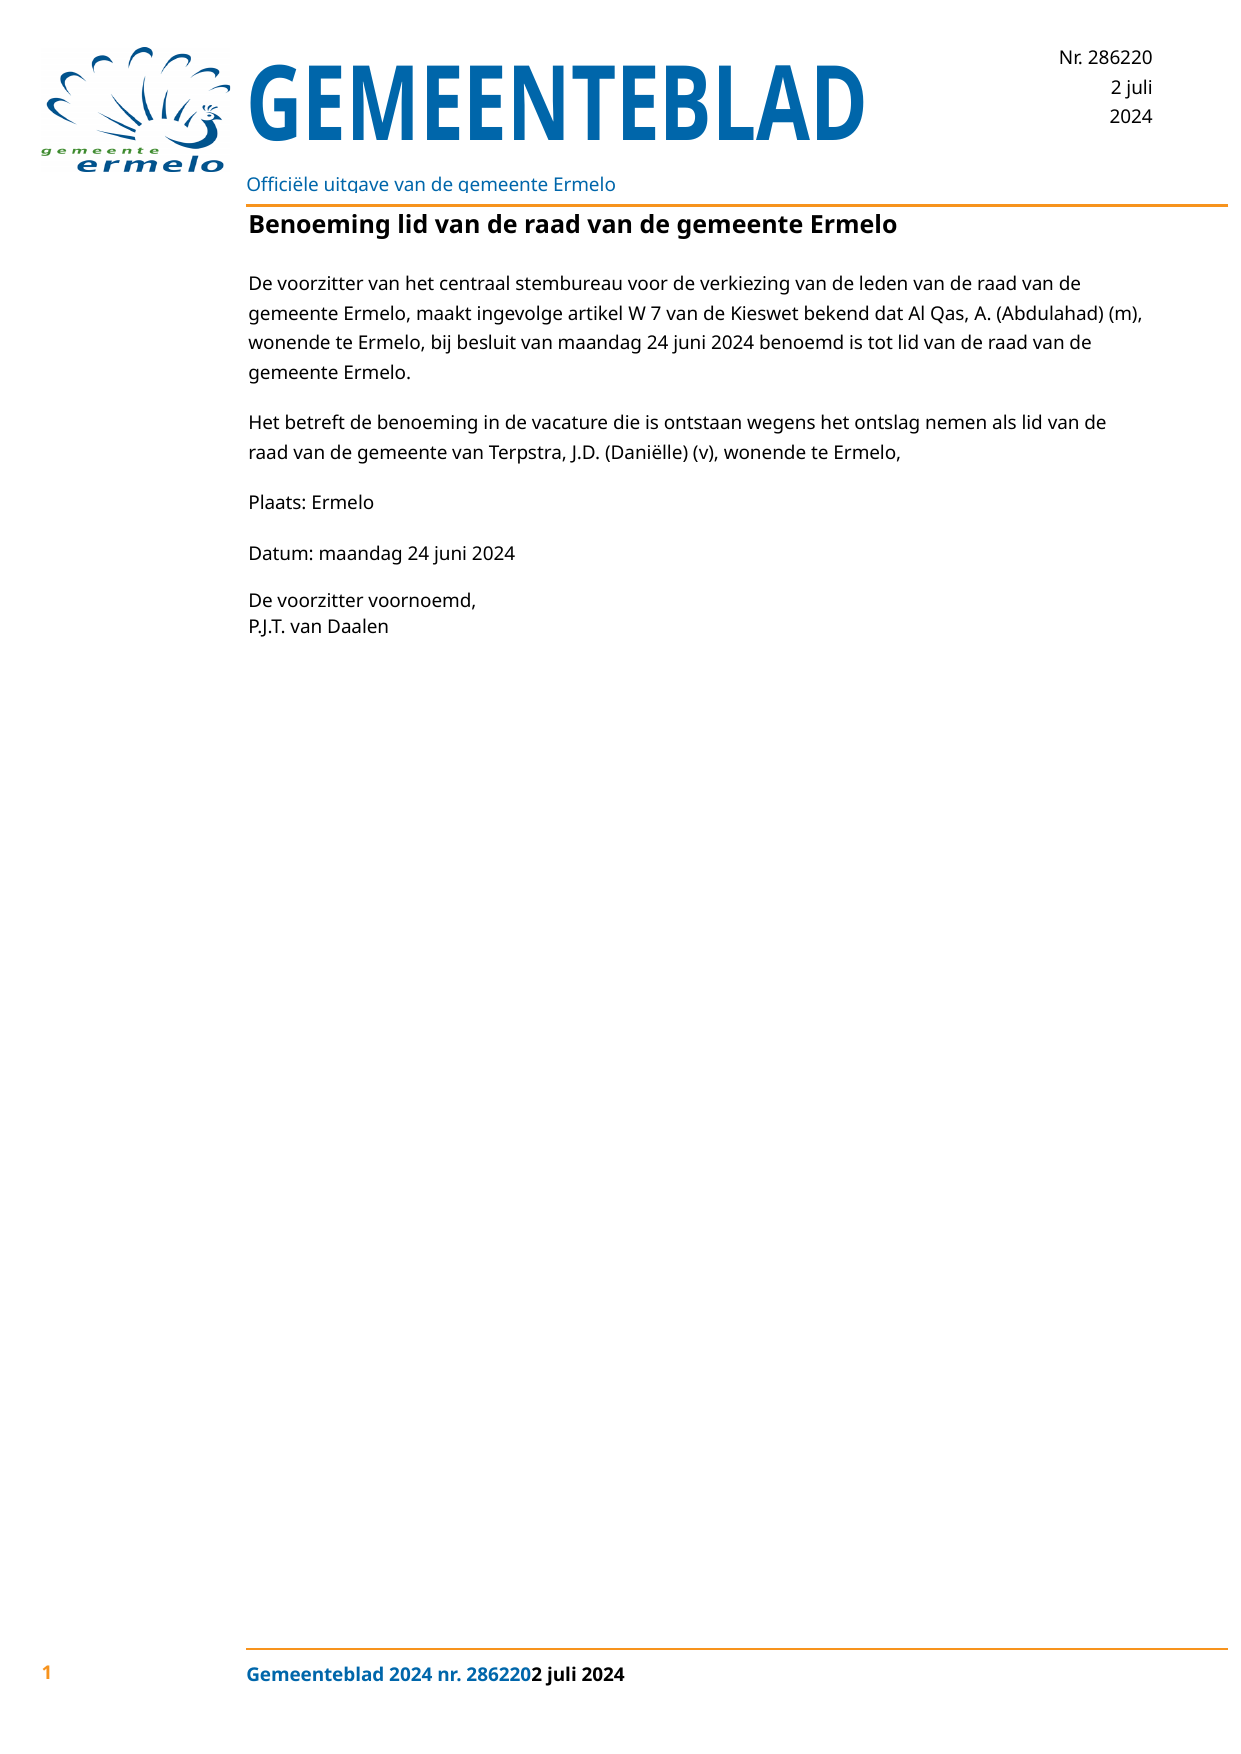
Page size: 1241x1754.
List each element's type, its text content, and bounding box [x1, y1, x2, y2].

text Plaats: Ermelo [248, 489, 1152, 515]
text De voorzitter van het centraal stembureau voor de verkiezing van de leden van de raad van de gemeente Ermelo, maakt ingevolge artikel W 7 van de Kieswet bekend dat Al Qas, A. (Abdulahad) (m), wonende te Ermelo, bij besluit van maandag 24 juni 2024 benoemd is tot lid van de raad van de gemeente Ermelo. [248, 270, 1152, 385]
text Het betreft de benoeming in de vacature die is ontstaan wegens het ontslag nemen als lid van de raad van de gemeente van Terpstra, J.D. (Daniëlle) (v), wonende te Ermelo, [248, 409, 1152, 465]
text Benoeming lid van de raad van de gemeente Ermelo [248, 207, 1152, 241]
text Datum: maandag 24 juni 2024 [248, 540, 1152, 566]
text P.J.T. van Daalen [248, 613, 1152, 639]
text De voorzitter voornoemd, [248, 588, 1152, 613]
picture [41, 47, 231, 172]
